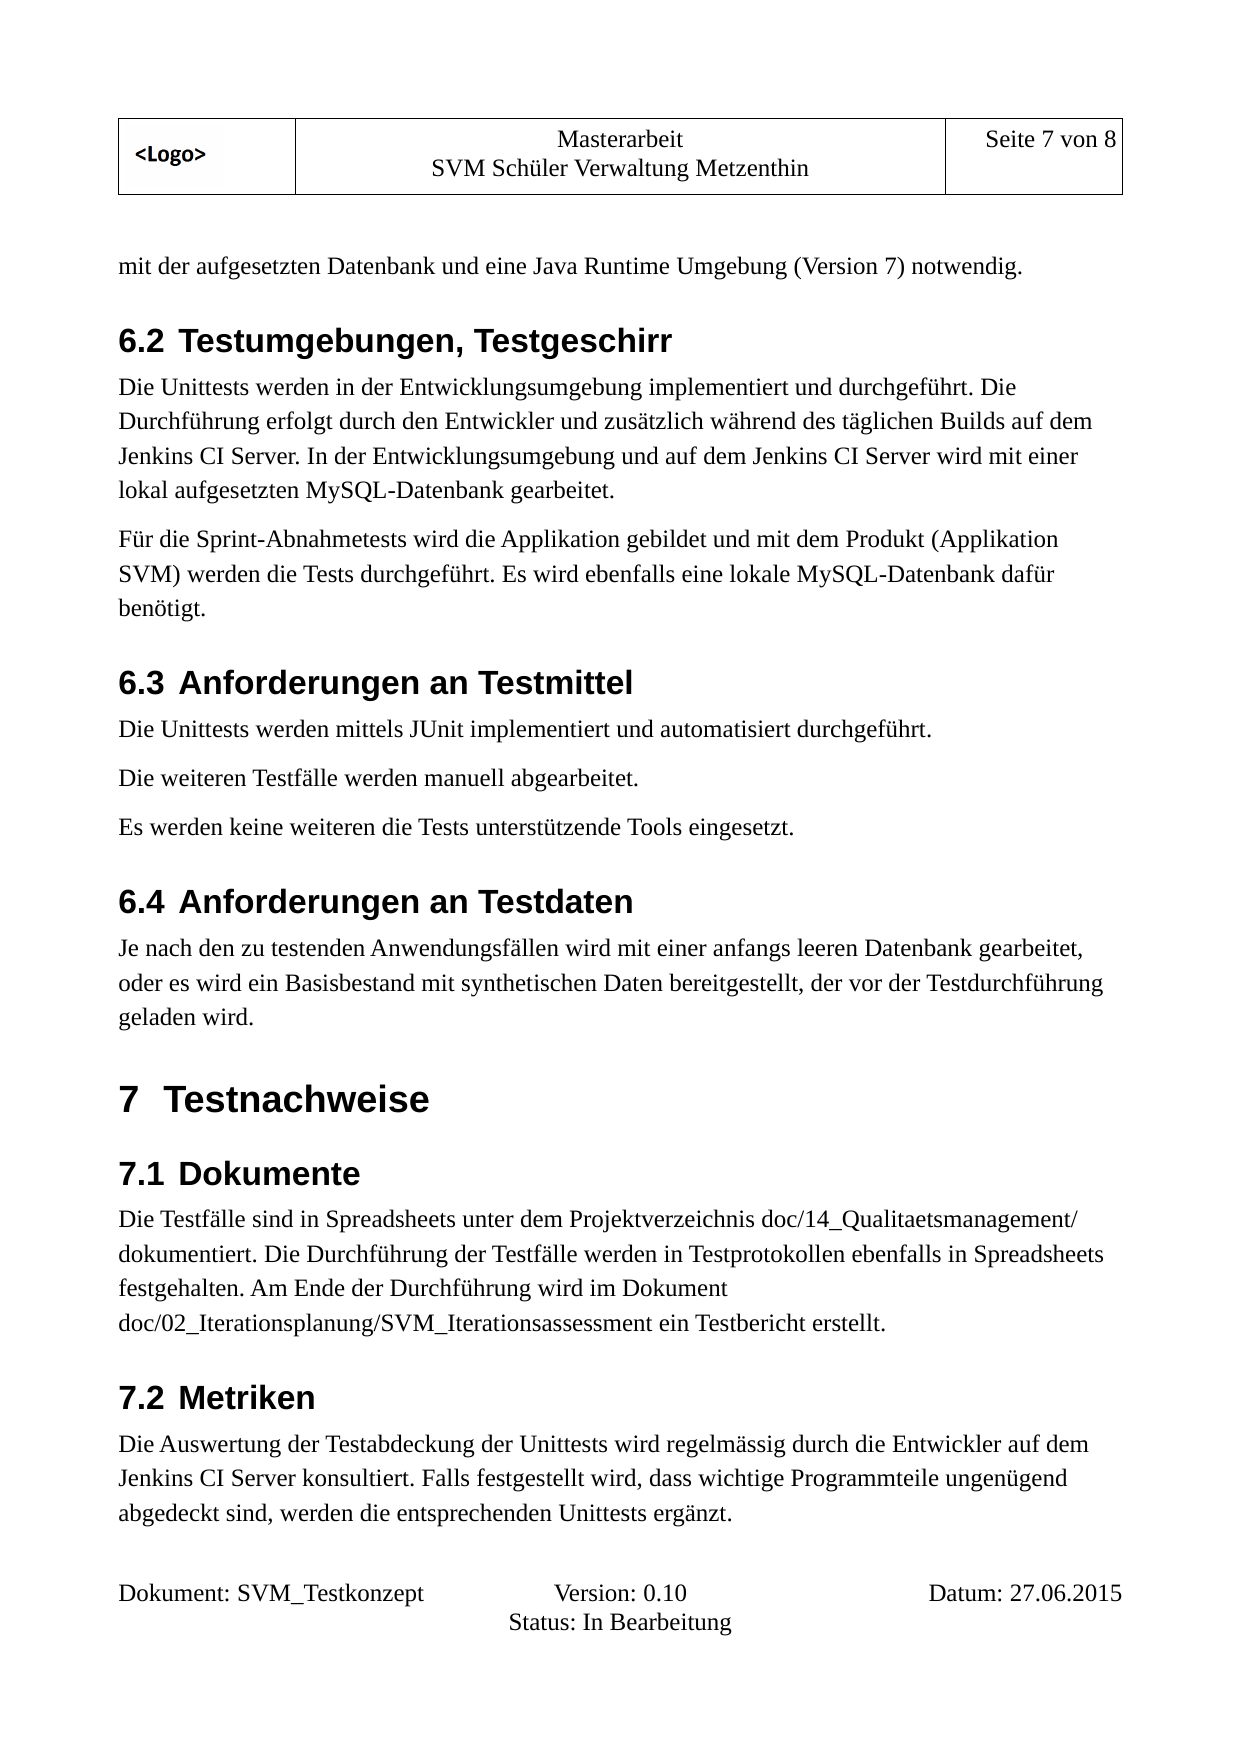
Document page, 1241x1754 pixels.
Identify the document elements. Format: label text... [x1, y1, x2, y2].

text Die Testfälle sind in Spreadsheets unter dem Projektverzeichnis doc/14_Qualitaetsmanagement/ dokumentiert. Die Durchführung der Testfälle werden in Testprotokollen ebenfalls in Spreadsheets festgehalten. Am Ende der Durchführung wird im Dokument doc/02_Iterationsplanung/SVM_Iterationsassessment ein Testbericht erstellt. [118, 1204, 1122, 1337]
text Die Auswertung der Testabdeckung der Unittests wird regelmässig durch die Entwickler auf dem Jenkins CI Server konsultiert. Falls festgestellt wird, dass wichtige Programmteile ungenügend abgedeckt sind, werden die entsprechenden Unittests ergänzt. [118, 1429, 1122, 1527]
text Die weiteren Testfälle werden manuell abgearbeitet. [118, 763, 1122, 792]
text Für die Sprint-Abnahmetests wird die Applikation gebildet und mit dem Produkt (Applikation SVM) werden die Tests durchgeführt. Es wird ebenfalls eine lokale MySQL-Datenbank dafür benötigt. [118, 524, 1122, 622]
subtitle Testnachweise [118, 1076, 1122, 1120]
subtitle Anforderungen an Testdaten [118, 882, 1122, 921]
picture [123, 123, 230, 189]
text Je nach den zu testenden Anwendungsfällen wird mit einer anfangs leeren Datenbank gearbeitet, oder es wird ein Basisbestand mit synthetischen Daten bereitgestellt, der vor der Testdurchführung geladen wird. [118, 933, 1122, 1031]
subtitle Metriken [118, 1378, 1122, 1417]
text Es werden keine weiteren die Tests unterstützende Tools eingesetzt. [118, 812, 1122, 841]
subtitle Testumgebungen, Testgeschirr [118, 321, 1122, 359]
text Die Unittests werden in der Entwicklungsumgebung implementiert und durchgeführt. Die Durchführung erfolgt durch den Entwickler und zusätzlich während des täglichen Builds auf dem Jenkins CI Server. In der Entwicklungsumgebung und auf dem Jenkins CI Server wird mit einer lokal aufgesetzten MySQL-Datenbank gearbeitet. [118, 372, 1122, 504]
text Die Unittests werden mittels JUnit implementiert und automatisiert durchgeführt. [118, 714, 1122, 743]
subtitle Dokumente [118, 1153, 1122, 1192]
subtitle Anforderungen an Testmittel [118, 663, 1122, 702]
text mit der aufgesetzten Datenbank und eine Java Runtime Umgebung (Version 7) notwendig. [118, 251, 1122, 279]
